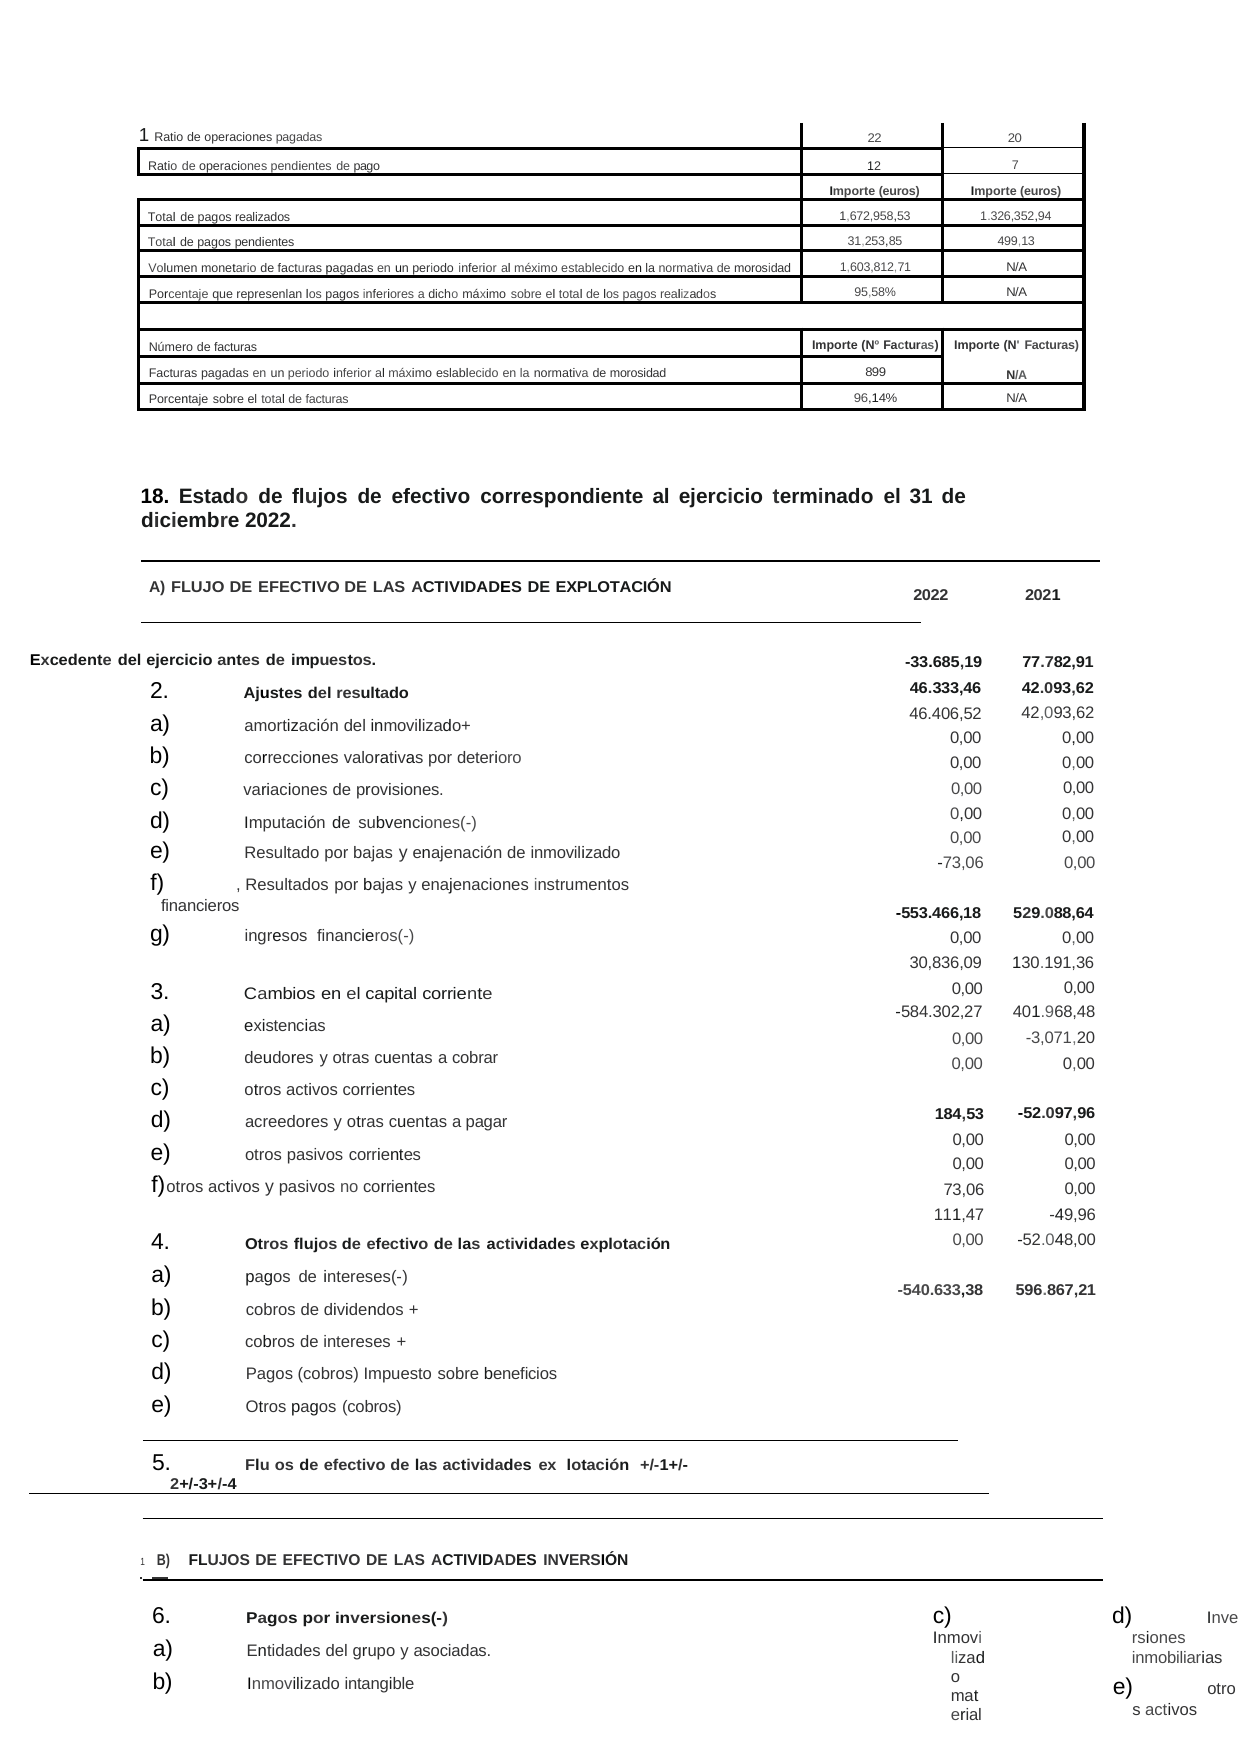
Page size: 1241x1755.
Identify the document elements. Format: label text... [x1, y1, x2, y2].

list pagos de intereses(-) [151, 1261, 689, 1288]
list Pagos por inversiones(-) [152, 1602, 805, 1628]
list deudores y otras cuentas a cobrar [150, 1042, 689, 1068]
list Ajustes del resultado [150, 677, 689, 704]
text 111,47 -49,96 [773, 1205, 1096, 1224]
table_cell 899 [803, 358, 941, 382]
table_cell N/A [944, 252, 1082, 275]
text 73,06 0,00 [773, 1179, 1096, 1199]
table_cell 1,672,958,53 [803, 201, 941, 224]
table_cell Volumen monetario de facturas pagadas en un periodo inferior al méximo establecido en la normativa de morosidad [140, 252, 800, 275]
table_cell Importe (N' Facturas) N/A [944, 331, 1082, 382]
table_cell N/A [944, 385, 1082, 407]
table_header 1 Ratio de operaciones pagadas [139, 123, 800, 147]
list , Resultados por bajas y enajenaciones instrumentos financieros [150, 869, 689, 914]
list existencias [150, 1009, 689, 1036]
table_cell [140, 304, 1082, 328]
list Inmovilizado material [933, 1602, 985, 1724]
text 1 B) FLUJOS DE EFECTIVO DE LAS ACTIVIDADES INVERSIÓN [140, 1551, 1241, 1569]
list ingresos financieros(-) [150, 920, 689, 946]
text 184,53 -52.097,96 [773, 1103, 1095, 1123]
text 0,00 0,00 [773, 728, 1094, 747]
list Entidades del grupo y asociadas. [153, 1635, 805, 1661]
list Otros pagos (cobros) [151, 1391, 689, 1417]
text 0,00 -3,071,20 [773, 1027, 1095, 1048]
text 2022 2021 [913, 586, 1241, 604]
list cobros de dividendos + [151, 1294, 689, 1320]
table_cell 1.326,352,94 [944, 201, 1082, 224]
list correcciones valorativas por deterioro [149, 742, 689, 768]
list Inversiones inmobiliarias [1112, 1602, 1241, 1667]
table_header 22 [803, 123, 941, 147]
list Inmovilizado intangible [152, 1668, 805, 1694]
table_cell Número de facturas [140, 331, 800, 354]
text -553.466,18 529.088,64 [773, 904, 1094, 922]
text 46.333,46 42.093,62 [773, 679, 1094, 697]
table_cell 95,58% [803, 278, 941, 301]
text 0,00 0,00 [773, 777, 1094, 798]
text 0,00 0,00 [773, 978, 1095, 998]
table_header 20 [944, 123, 1082, 147]
text 46.406,52 42,093,62 [773, 702, 1094, 723]
table_cell 499,13 [944, 227, 1082, 249]
table_cell Facturas pagadas en un periodo inferior al máximo eslablecido en la normativa de morosidad [140, 358, 800, 382]
list cobros de intereses + [151, 1326, 689, 1352]
list Flu os de efectivo de las actividades ex lotación +/-1+/-2+/-3+/-4 [152, 1448, 689, 1493]
table_cell Ratio de operaciones pendientes de pago [140, 150, 800, 173]
table_cell Importe (euros) [944, 174, 1082, 198]
text 0,00 0,00 [773, 1054, 1095, 1073]
list Excedente del ejercicio antes de impuestos. [0, 644, 689, 670]
list otros pasivos corrientes [150, 1139, 689, 1165]
list Cambios en el capital corriente [150, 978, 689, 1004]
table_cell [139, 176, 800, 198]
text -540.633,38 596.867,21 [773, 1281, 1096, 1299]
table_cell Importe (euros) [803, 176, 941, 198]
text -584.302,27 401.968,48 [773, 1002, 1095, 1021]
text -33.685,19 77.782,91 [773, 653, 1094, 671]
table_cell N/A [944, 278, 1082, 301]
list Estado de flujos de efectivo correspondiente al ejercicio terminado el 31 de diciembre 2022. [140, 483, 1064, 532]
table_cell Importe (Nº Facturas) [803, 331, 941, 354]
text 0,00 0,00 [773, 827, 1094, 847]
list otros activos y pasivos no corrientes [151, 1171, 689, 1197]
list Pagos (cobros) Impuesto sobre beneficios [151, 1358, 689, 1384]
text 0,00 -52.048,00 [773, 1229, 1096, 1249]
list otros activos [1113, 1673, 1241, 1718]
table_cell Total de pagos pendientes [140, 227, 800, 249]
text -73,06 0,00 [773, 852, 1095, 872]
table_cell 7 [944, 148, 1082, 173]
list otros activos corrientes [150, 1074, 689, 1101]
table_cell 12 [803, 150, 941, 173]
list amortización del inmovilizado+ [150, 710, 689, 737]
table_cell Porcentaje que represenlan los pagos inferiores a dicho máximo sobre el total de los pagos realizados [140, 278, 800, 301]
list FLUJO DE EFECTIVO DE LAS ACTIVIDADES DE EXPLOTACIÓN [149, 578, 689, 596]
text 30,836,09 130.191,36 [773, 952, 1094, 972]
text 0,00 0,00 [773, 753, 1094, 772]
list acreedores y otras cuentas a pagar [151, 1106, 689, 1133]
list Imputación de subvenciones(-) [150, 807, 689, 833]
table_cell 31,253,85 [803, 227, 941, 249]
list variaciones de provisiones. [150, 774, 689, 801]
list Resultado por bajas y enajenación de inmovilizado [150, 837, 689, 863]
table_cell Total de pagos realizados [140, 201, 800, 224]
text 0,00 0,00 [773, 928, 1094, 947]
text 0,00 0,00 [773, 803, 1094, 823]
text 0,00 0,00 [773, 1154, 1096, 1173]
table_cell 96,14% [803, 385, 941, 407]
text 0,00 0,00 [773, 1129, 1096, 1148]
table_cell Porcentaje sobre el total de facturas [140, 385, 800, 407]
table_cell 1,603,812,71 [803, 252, 941, 275]
list Otros flujos de efectivo de las actividades explotación [151, 1228, 689, 1254]
